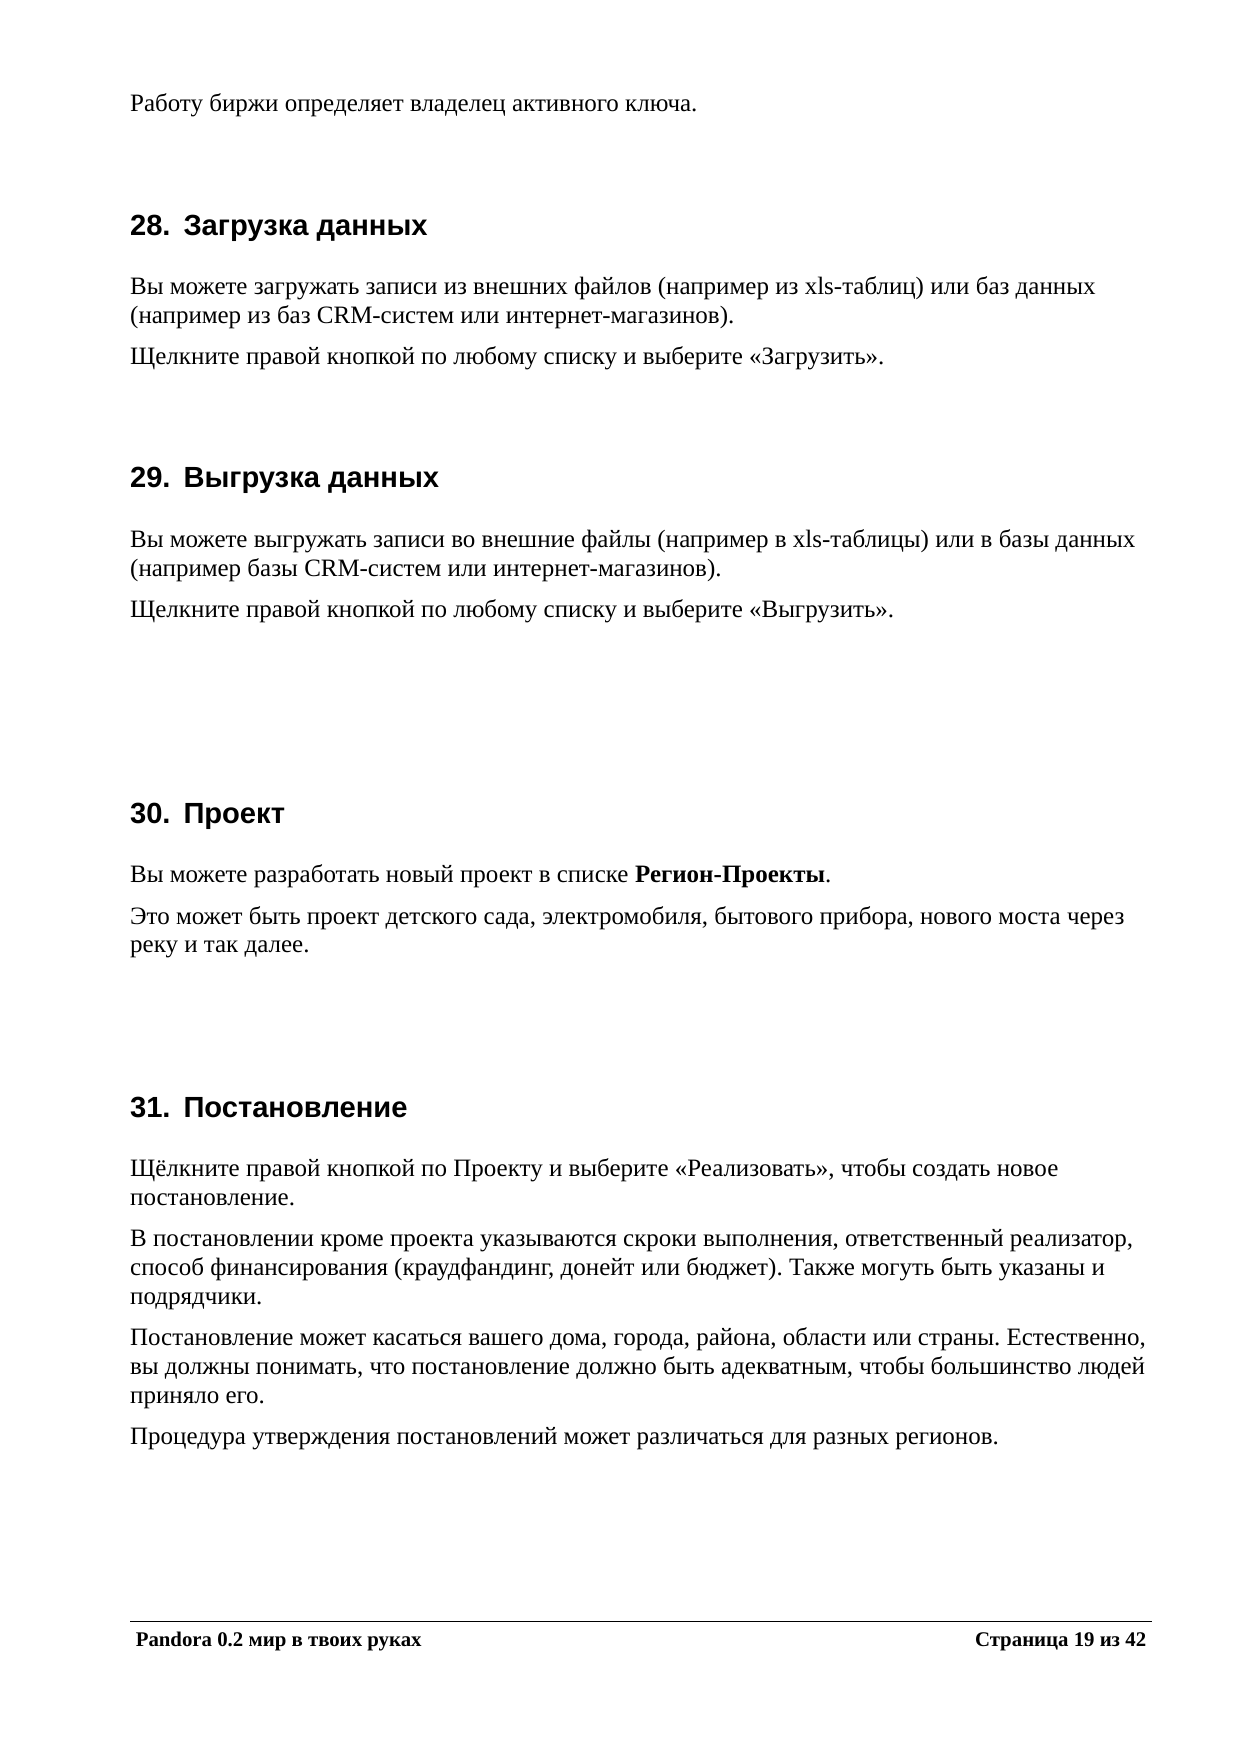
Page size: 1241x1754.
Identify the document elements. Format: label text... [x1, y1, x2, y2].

text Щёлкните правой кнопкой по Проекту и выберите «Реализовать», чтобы создать новое постановление. [130, 1153, 1152, 1211]
subtitle Постановление [130, 1090, 1152, 1123]
text Работу биржи определяет владелец активного ключа. [130, 88, 1152, 117]
text Щелкните правой кнопкой по любому списку и выберите «Выгрузить». [130, 594, 1152, 623]
subtitle Загрузка данных [130, 208, 1152, 241]
text Процедура утверждения постановлений может различаться для разных регионов. [130, 1421, 1152, 1450]
text Постановление может касаться вашего дома, города, района, области или страны. Естественно, вы должны понимать, что постановление должно быть адекватным, чтобы большинство людей приняло его. [130, 1322, 1152, 1408]
text Вы можете загружать записи из внешних файлов (например из xls-таблиц) или баз данных (например из баз CRM-систем или интернет-магазинов). [130, 271, 1152, 329]
text Это может быть проект детского сада, электромобиля, бытового прибора, нового моста через реку и так далее. [130, 901, 1152, 958]
text Вы можете разработать новый проект в списке Регион-Проекты. [130, 859, 1152, 888]
text Вы можете выгружать записи во внешние файлы (например в xls-таблицы) или в базы данных (например базы CRM-систем или интернет-магазинов). [130, 524, 1152, 582]
subtitle Выгрузка данных [130, 461, 1152, 494]
text Щелкните правой кнопкой по любому списку и выберите «Загрузить». [130, 341, 1152, 370]
text В постановлении кроме проекта указываются скроки выполнения, ответственный реализатор, способ финансирования (краудфандинг, донейт или бюджет). Также могуть быть указаны и подрядчики. [130, 1223, 1152, 1310]
subtitle Проект [130, 796, 1152, 829]
